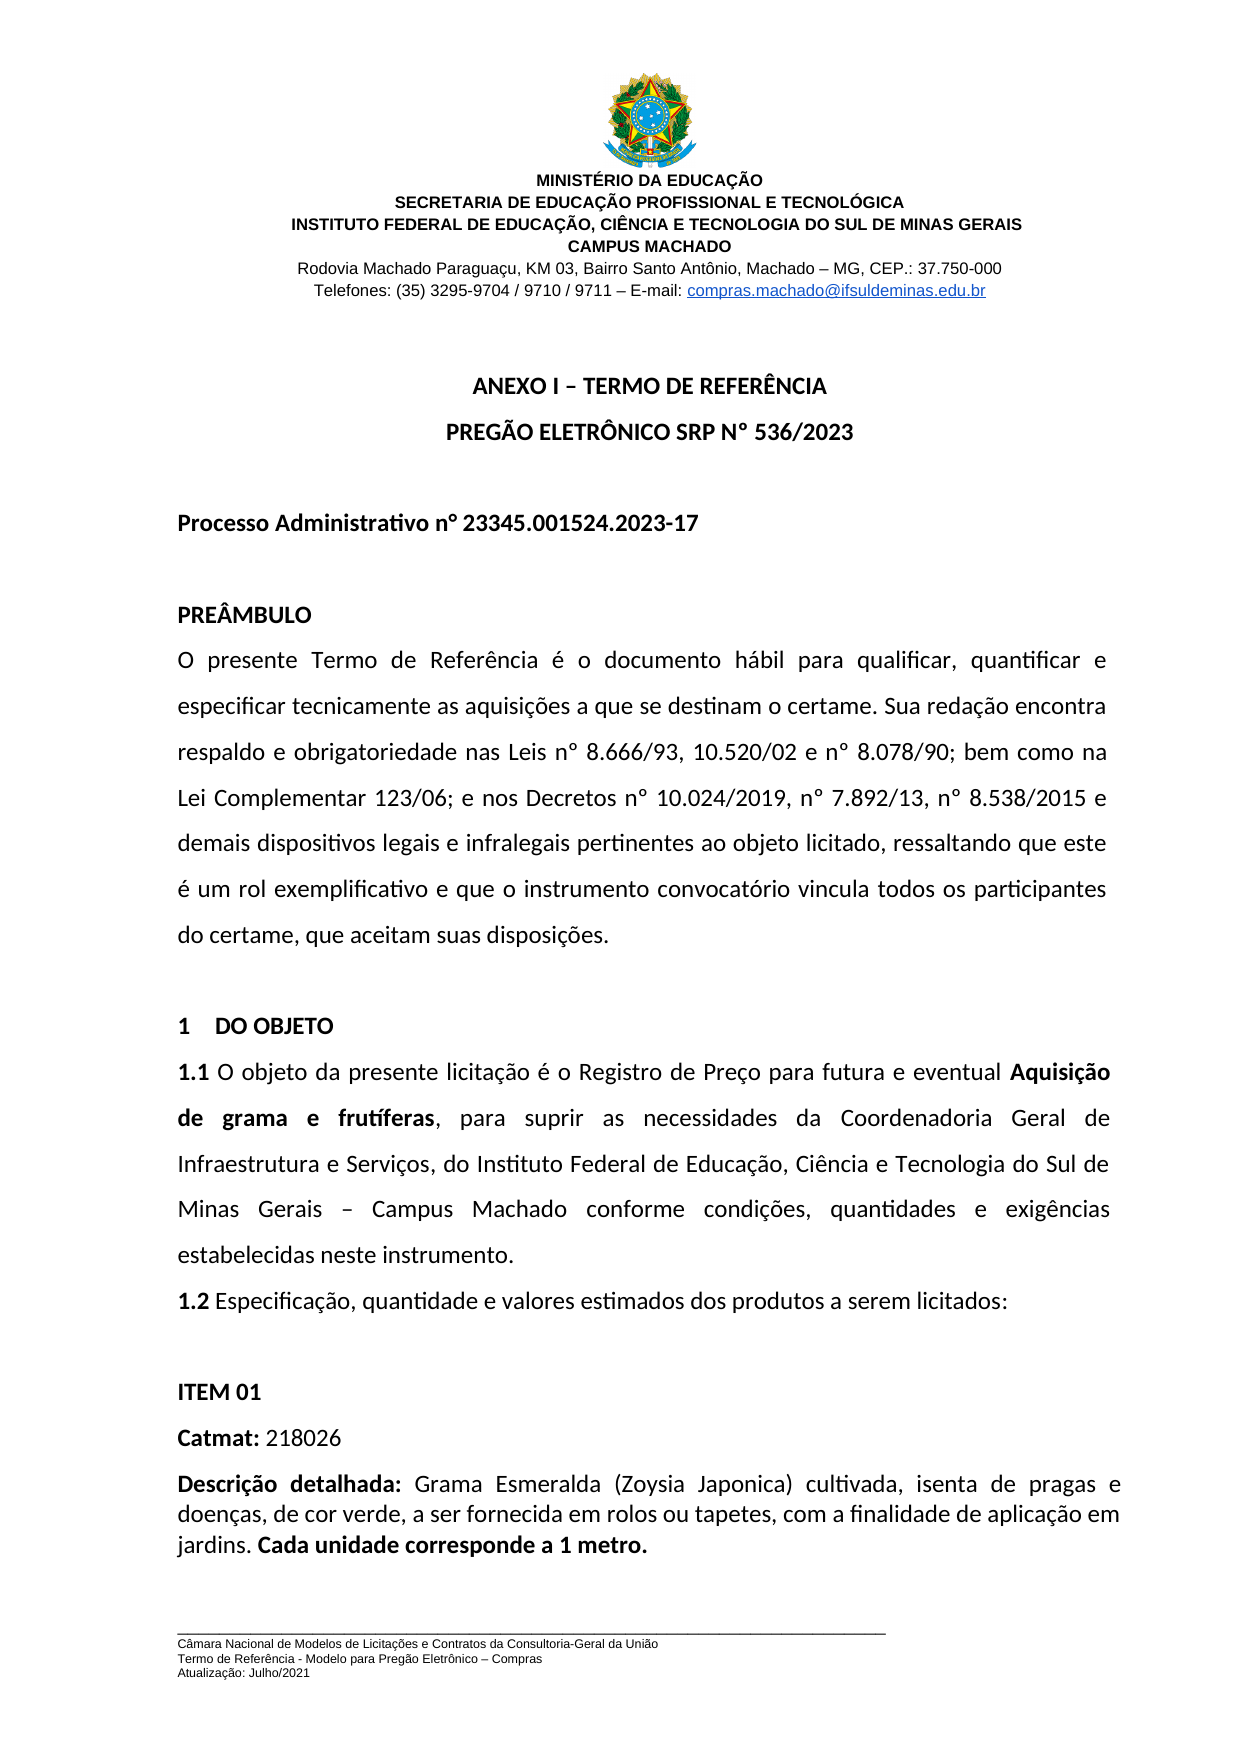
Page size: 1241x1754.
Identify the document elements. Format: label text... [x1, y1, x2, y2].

picture [643, 163, 658, 168]
list DO OBJETO [177, 1011, 1122, 1041]
text 1.2 Especificação, quantidade e valores estimados dos produtos a serem licitados: [177, 1285, 1122, 1315]
text ANEXO I – TERMO DE REFERÊNCIA [177, 370, 1122, 401]
text ITEM 01 [177, 1376, 1122, 1407]
text PREÂMBULO [177, 599, 1122, 629]
list 1.1 O objeto da presente licitação é o Registro de Preço para futura e eventual Aquisição de grama e frutíferas, para suprir as necessidades da Coordenadoria Geral de Infraestrutura e Serviços, do Instituto Federal de Educação, Ciência e Tecnologia do Sul de Minas Gerais – Campus Machado conforme condições, quantidades e exigências estabelecidas neste instrumento. [177, 1056, 1110, 1270]
text Catmat: 218026 [177, 1422, 1122, 1453]
text Processo Administrativo n° 23345.001524.2023-17 [177, 507, 1122, 538]
picture [669, 149, 680, 155]
text O presente Termo de Referência é o documento hábil para qualificar, quantificar e especificar tecnicamente as aquisições a que se destinam o certame. Sua redação encontra respaldo e obrigatoriedade nas Leis nº 8.666/93, 10.520/02 e nº 8.078/90; bem como na Lei Complementar 123/06; e nos Decretos nº 10.024/2019, nº 7.892/13, nº 8.538/2015 e demais dispositivos legais e infralegais pertinentes ao objeto licitado, ressaltando que este é um rol exemplificativo e que o instrumento convocatório vincula todos os participantes do certame, que aceitam suas disposições. [177, 645, 1108, 949]
picture [603, 73, 697, 168]
text Descrição detalhada: Grama Esmeralda (Zoysia Japonica) cultivada, isenta de pragas e doenças, de cor verde, a ser fornecida em rolos ou tapetes, com a finalidade de aplicação em jardins. Cada unidade corresponde a 1 metro. [177, 1468, 1122, 1559]
text PREGÃO ELETRÔNICO SRP Nº 536/2023 [177, 416, 1122, 447]
